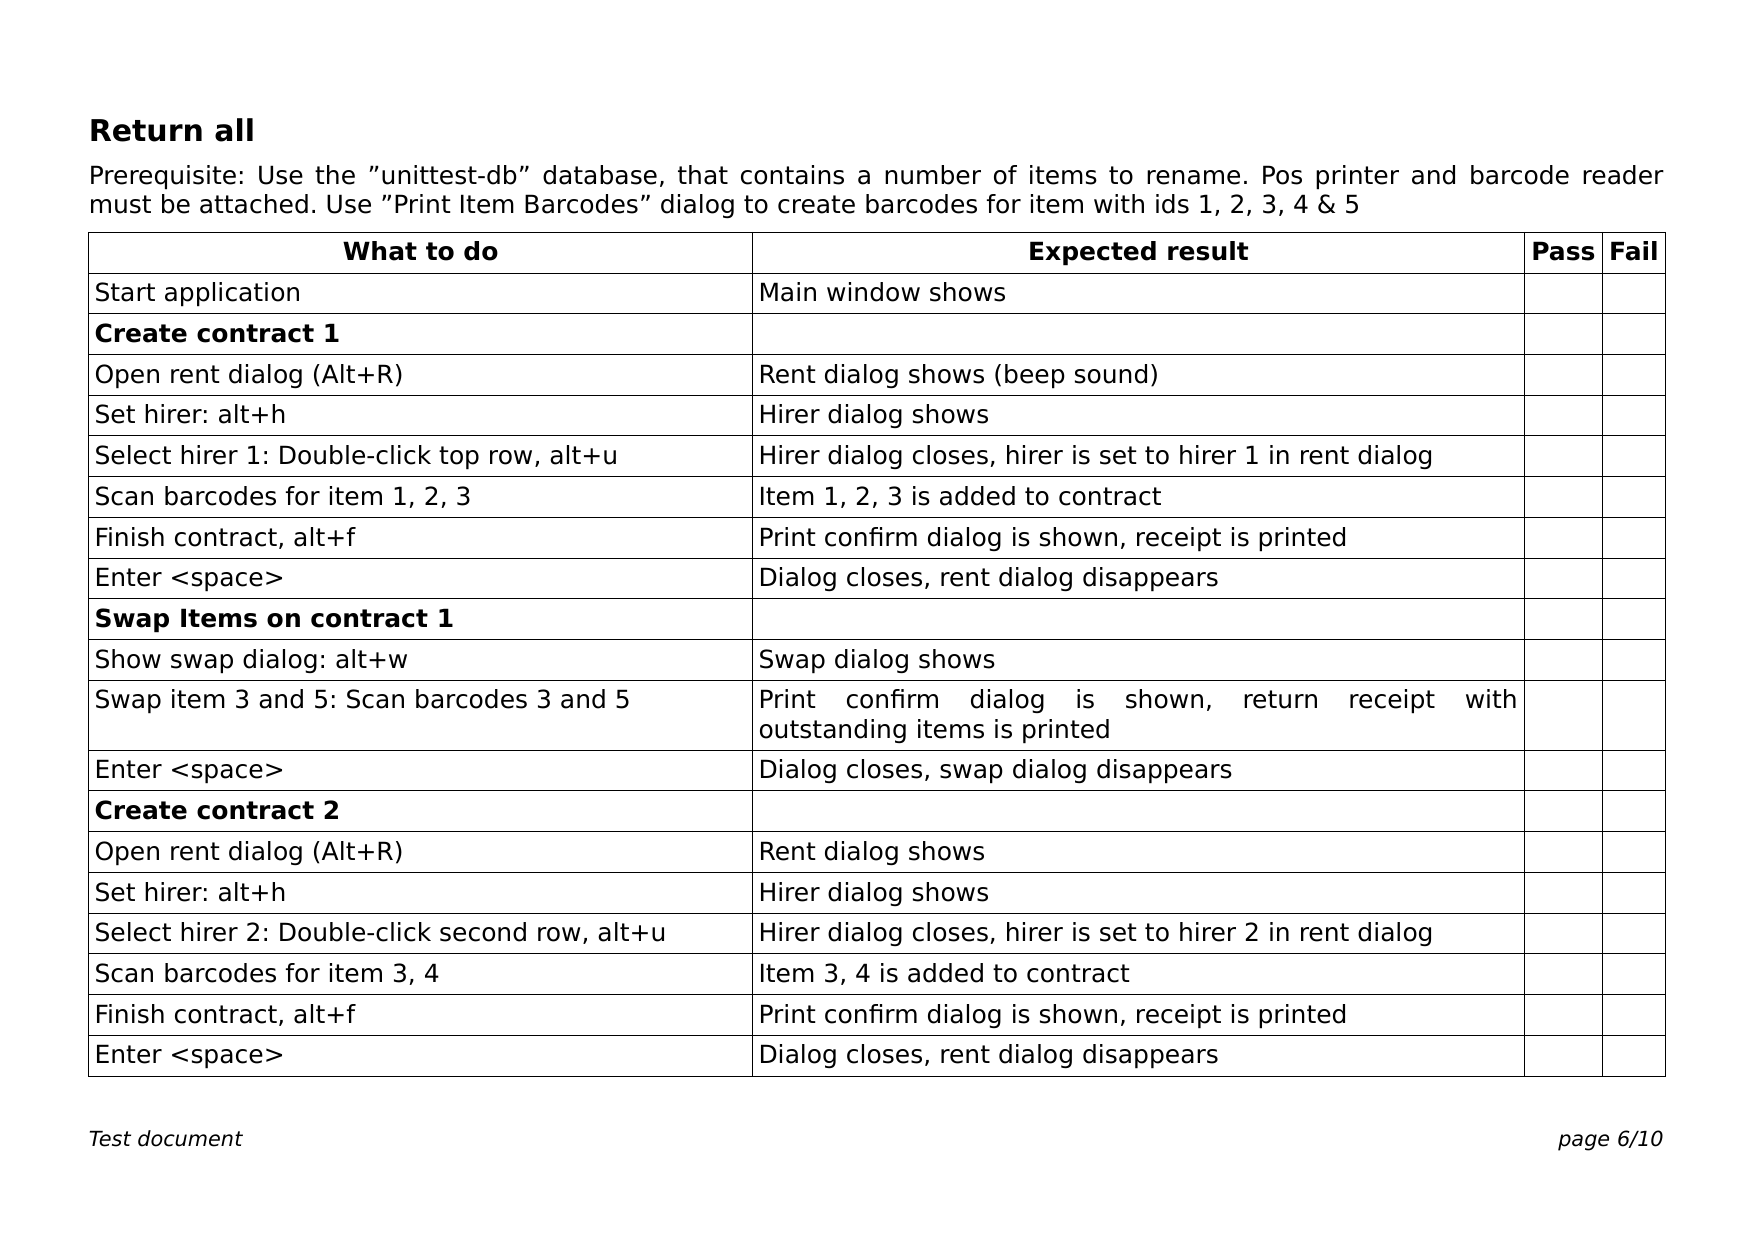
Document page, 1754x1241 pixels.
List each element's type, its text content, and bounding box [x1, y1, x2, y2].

table_cell [1525, 873, 1602, 913]
table_cell [1525, 1036, 1602, 1076]
table_cell Create contract 1 [89, 314, 752, 354]
table_cell [1603, 640, 1665, 680]
table_cell [1525, 791, 1602, 831]
table_cell Show swap dialog: alt+w [89, 640, 752, 680]
table_cell [1525, 914, 1602, 953]
table_cell Start application [89, 274, 752, 313]
table_header Fail [1603, 233, 1665, 272]
table_cell [1525, 832, 1602, 872]
table_cell Enter <space> [89, 1036, 752, 1076]
text Prerequisite: Use the ”unittest-db” database, that contains a number of items to rename. Pos printer and barcode reader must be attached. Use ”Print Item Barcodes” dialog to create barcodes for item with ids 1, 2, 3, 4 & 5 [88, 161, 1665, 219]
table_cell Hirer dialog shows [753, 873, 1524, 913]
table_cell [753, 791, 1524, 831]
table_cell Swap item 3 and 5: Scan barcodes 3 and 5 [89, 681, 752, 750]
table_cell Open rent dialog (Alt+R) [89, 832, 752, 872]
table_cell Finish contract, alt+f [89, 995, 752, 1035]
table_cell [1525, 640, 1602, 680]
table_header What to do [89, 233, 752, 272]
table_cell [1603, 954, 1665, 994]
table_cell [1525, 995, 1602, 1035]
table_cell [1603, 791, 1665, 831]
table_cell Hirer dialog closes, hirer is set to hirer 1 in rent dialog [753, 436, 1524, 476]
table_cell [1525, 954, 1602, 994]
table_cell Hirer dialog shows [753, 396, 1524, 435]
table_cell [753, 314, 1524, 354]
table_cell [1603, 832, 1665, 872]
table_cell Dialog closes, swap dialog disappears [753, 751, 1524, 790]
table_cell Finish contract, alt+f [89, 518, 752, 558]
table_cell [1603, 518, 1665, 558]
table_cell Set hirer: alt+h [89, 873, 752, 913]
table_cell [1525, 274, 1602, 313]
table_cell [1525, 518, 1602, 558]
table_cell [1603, 995, 1665, 1035]
table_cell [1603, 599, 1665, 639]
table_cell Print confirm dialog is shown, receipt is printed [753, 995, 1524, 1035]
table_header Pass [1525, 233, 1602, 272]
table_cell [1603, 873, 1665, 913]
table_cell [1525, 314, 1602, 354]
table_cell [1603, 681, 1665, 750]
table_cell [1525, 477, 1602, 517]
table_cell Scan barcodes for item 3, 4 [89, 954, 752, 994]
table_cell [1603, 355, 1665, 395]
table_cell [753, 599, 1524, 639]
table_cell [1525, 599, 1602, 639]
table_cell [1603, 1036, 1665, 1076]
table_cell Main window shows [753, 274, 1524, 313]
table_cell [1603, 477, 1665, 517]
table_cell [1603, 314, 1665, 354]
table_cell Print confirm dialog is shown, return receipt with outstanding items is printed [753, 681, 1524, 750]
table_cell Swap dialog shows [753, 640, 1524, 680]
table_cell Hirer dialog closes, hirer is set to hirer 2 in rent dialog [753, 914, 1524, 953]
table_cell Set hirer: alt+h [89, 396, 752, 435]
table_cell Rent dialog shows [753, 832, 1524, 872]
table_cell [1603, 559, 1665, 598]
table_cell [1603, 914, 1665, 953]
table_cell [1525, 396, 1602, 435]
table_cell Item 1, 2, 3 is added to contract [753, 477, 1524, 517]
table_cell Enter <space> [89, 751, 752, 790]
table_cell Select hirer 1: Double-click top row, alt+u [89, 436, 752, 476]
table_cell [1603, 751, 1665, 790]
table_cell Item 3, 4 is added to contract [753, 954, 1524, 994]
table_cell [1603, 396, 1665, 435]
table_cell Open rent dialog (Alt+R) [89, 355, 752, 395]
table_cell Create contract 2 [89, 791, 752, 831]
table_cell Print confirm dialog is shown, receipt is printed [753, 518, 1524, 558]
table_cell Rent dialog shows (beep sound) [753, 355, 1524, 395]
table_cell Dialog closes, rent dialog disappears [753, 559, 1524, 598]
table_cell [1603, 436, 1665, 476]
table_cell Scan barcodes for item 1, 2, 3 [89, 477, 752, 517]
table_cell [1525, 436, 1602, 476]
table_cell [1525, 681, 1602, 750]
table_cell Select hirer 2: Double-click second row, alt+u [89, 914, 752, 953]
table_cell [1525, 559, 1602, 598]
table_cell [1525, 751, 1602, 790]
table_cell Dialog closes, rent dialog disappears [753, 1036, 1524, 1076]
table_cell Enter <space> [89, 559, 752, 598]
table_cell Swap Items on contract 1 [89, 599, 752, 639]
subtitle Return all [88, 113, 1665, 148]
table_cell [1525, 355, 1602, 395]
table_cell [1603, 274, 1665, 313]
table_header Expected result [753, 233, 1524, 272]
